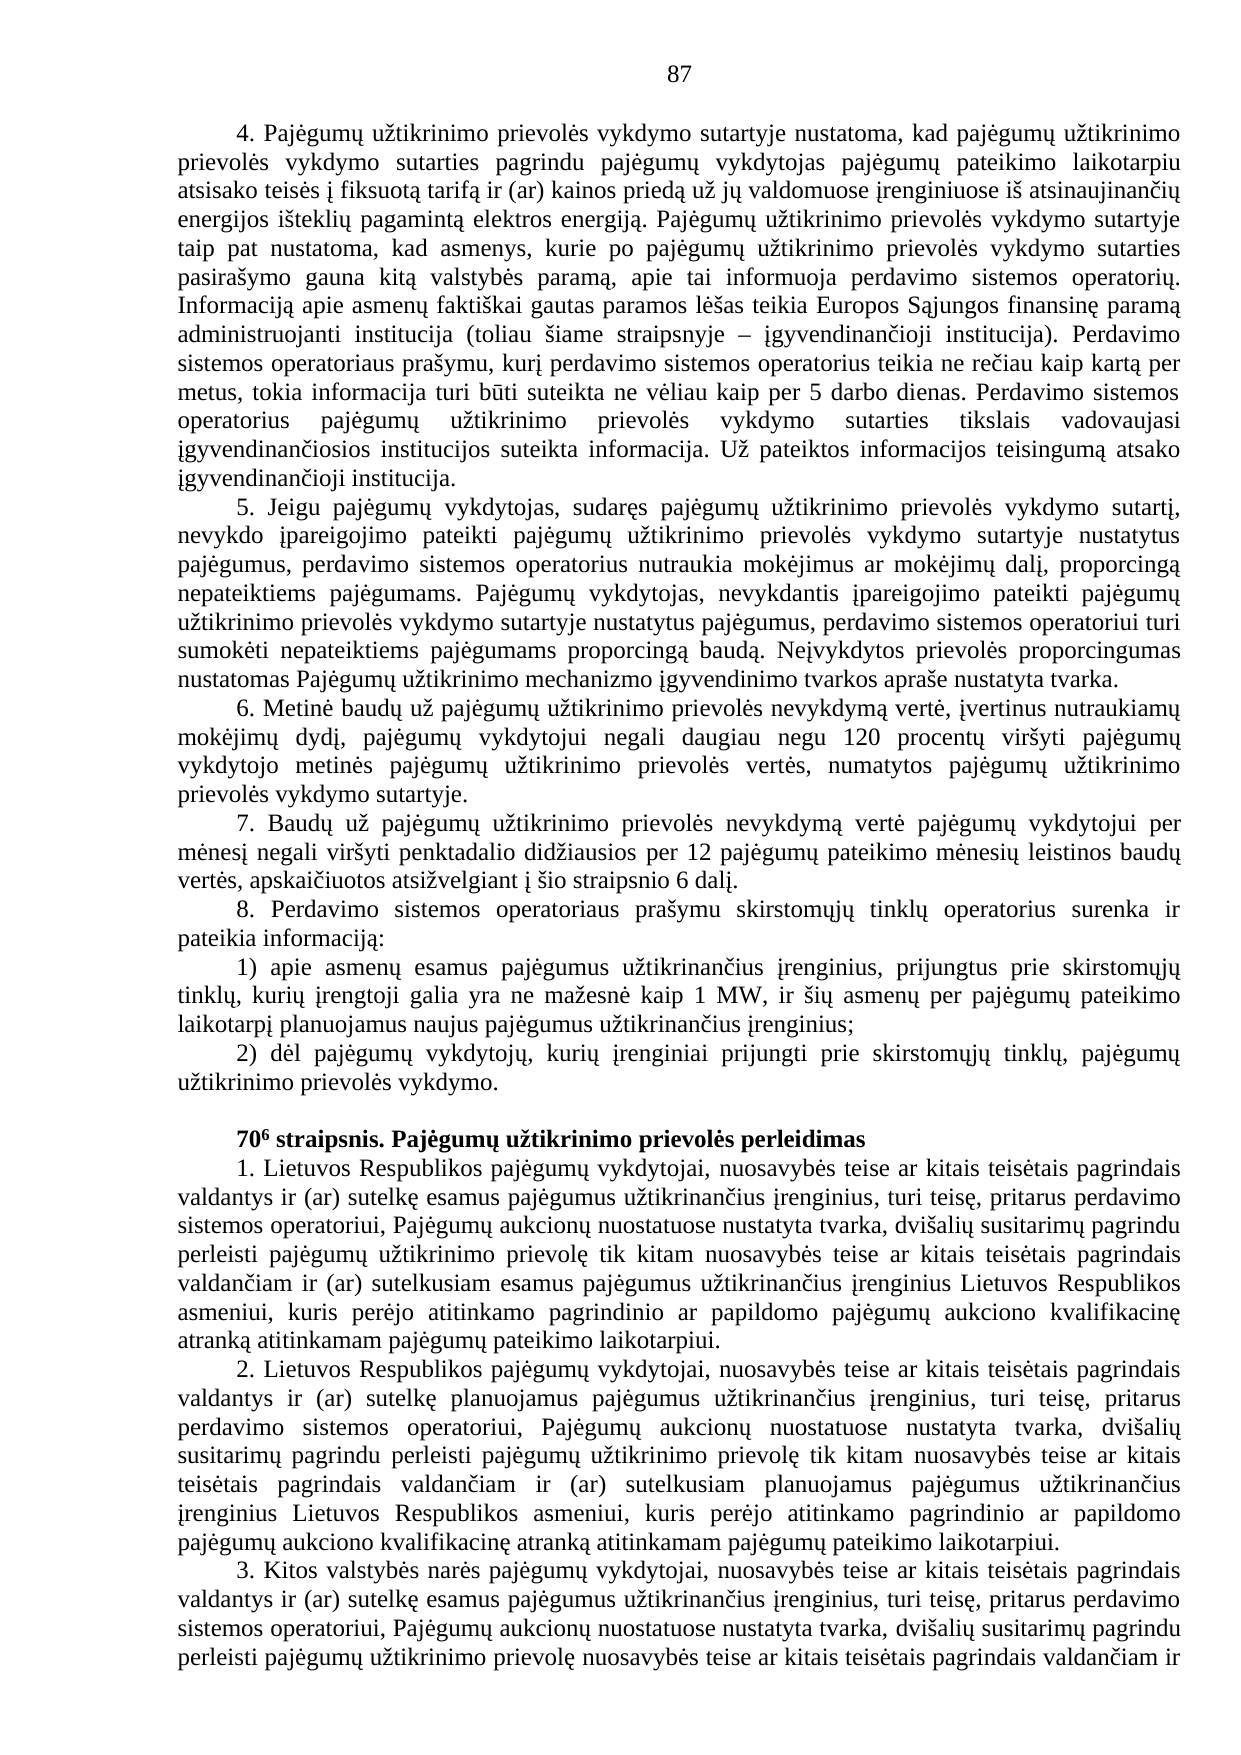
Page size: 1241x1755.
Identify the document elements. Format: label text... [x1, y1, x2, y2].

text 3. Kitos valstybės narės pajėgumų vykdytojai, nuosavybės teise ar kitais teisėtais pagrindais valdantys ir (ar) sutelkę esamus pajėgumus užtikrinančius įrenginius, turi teisę, pritarus perdavimo sistemos operatoriui, Pajėgumų aukcionų nuostatuose nustatyta tvarka, dvišalių susitarimų pagrindu perleisti pajėgumų užtikrinimo prievolę nuosavybės teise ar kitais teisėtais pagrindais valdančiam ir [177, 1556, 1181, 1671]
text 2. Lietuvos Respublikos pajėgumų vykdytojai, nuosavybės teise ar kitais teisėtais pagrindais valdantys ir (ar) sutelkę planuojamus pajėgumus užtikrinančius įrenginius, turi teisę, pritarus perdavimo sistemos operatoriui, Pajėgumų aukcionų nuostatuose nustatyta tvarka, dvišalių susitarimų pagrindu perleisti pajėgumų užtikrinimo prievolę tik kitam nuosavybės teise ar kitais teisėtais pagrindais valdančiam ir (ar) sutelkusiam planuojamus pajėgumus užtikrinančius įrenginius Lietuvos Respublikos asmeniui, kuris perėjo atitinkamo pagrindinio ar papildomo pajėgumų aukciono kvalifikacinę atranką atitinkamam pajėgumų pateikimo laikotarpiui. [177, 1354, 1181, 1556]
text 6. Metinė baudų už pajėgumų užtikrinimo prievolės nevykdymą vertė, įvertinus nutraukiamų mokėjimų dydį, pajėgumų vykdytojui negali daugiau negu 120 procentų viršyti pajėgumų vykdytojo metinės pajėgumų užtikrinimo prievolės vertės, numatytos pajėgumų užtikrinimo prievolės vykdymo sutartyje. [177, 693, 1181, 808]
text 4. Pajėgumų užtikrinimo prievolės vykdymo sutartyje nustatoma, kad pajėgumų užtikrinimo prievolės vykdymo sutarties pagrindu pajėgumų vykdytojas pajėgumų pateikimo laikotarpiu atsisako teisės į fiksuotą tarifą ir (ar) kainos priedą už jų valdomuose įrenginiuose iš atsinaujinančių energijos išteklių pagamintą elektros energiją. Pajėgumų užtikrinimo prievolės vykdymo sutartyje taip pat nustatoma, kad asmenys, kurie po pajėgumų užtikrinimo prievolės vykdymo sutarties pasirašymo gauna kitą valstybės paramą, apie tai informuoja perdavimo sistemos operatorių. Informaciją apie asmenų faktiškai gautas paramos lėšas teikia Europos Sąjungos finansinę paramą administruojanti institucija (toliau šiame straipsnyje – įgyvendinančioji institucija). Perdavimo sistemos operatoriaus prašymu, kurį perdavimo sistemos operatorius teikia ne rečiau kaip kartą per metus, tokia informacija turi būti suteikta ne vėliau kaip per 5 darbo dienas. Perdavimo sistemos operatorius pajėgumų užtikrinimo prievolės vykdymo sutarties tikslais vadovaujasi įgyvendinančiosios institucijos suteikta informacija. Už pateiktos informacijos teisingumą atsako įgyvendinančioji institucija. [177, 118, 1181, 492]
text 8. Perdavimo sistemos operatoriaus prašymu skirstomųjų tinklų operatorius surenka ir pateikia informaciją: [177, 894, 1181, 952]
text 1. Lietuvos Respublikos pajėgumų vykdytojai, nuosavybės teise ar kitais teisėtais pagrindais valdantys ir (ar) sutelkę esamus pajėgumus užtikrinančius įrenginius, turi teisę, pritarus perdavimo sistemos operatoriui, Pajėgumų aukcionų nuostatuose nustatyta tvarka, dvišalių susitarimų pagrindu perleisti pajėgumų užtikrinimo prievolę tik kitam nuosavybės teise ar kitais teisėtais pagrindais valdančiam ir (ar) sutelkusiam esamus pajėgumus užtikrinančius įrenginius Lietuvos Respublikos asmeniui, kuris perėjo atitinkamo pagrindinio ar papildomo pajėgumų aukciono kvalifikacinę atranką atitinkamam pajėgumų pateikimo laikotarpiui. [177, 1153, 1181, 1354]
text 2) dėl pajėgumų vykdytojų, kurių įrenginiai prijungti prie skirstomųjų tinklų, pajėgumų užtikrinimo prievolės vykdymo. [177, 1038, 1181, 1096]
text 1) apie asmenų esamus pajėgumus užtikrinančius įrenginius, prijungtus prie skirstomųjų tinklų, kurių įrengtoji galia yra ne mažesnė kaip 1 MW, ir šių asmenų per pajėgumų pateikimo laikotarpį planuojamus naujus pajėgumus užtikrinančius įrenginius; [177, 952, 1181, 1038]
text 7. Baudų už pajėgumų užtikrinimo prievolės nevykdymą vertė pajėgumų vykdytojui per mėnesį negali viršyti penktadalio didžiausios per 12 pajėgumų pateikimo mėnesių leistinos baudų vertės, apskaičiuotos atsižvelgiant į šio straipsnio 6 dalį. [177, 808, 1181, 894]
text 5. Jeigu pajėgumų vykdytojas, sudaręs pajėgumų užtikrinimo prievolės vykdymo sutartį, nevykdo įpareigojimo pateikti pajėgumų užtikrinimo prievolės vykdymo sutartyje nustatytus pajėgumus, perdavimo sistemos operatorius nutraukia mokėjimus ar mokėjimų dalį, proporcingą nepateiktiems pajėgumams. Pajėgumų vykdytojas, nevykdantis įpareigojimo pateikti pajėgumų užtikrinimo prievolės vykdymo sutartyje nustatytus pajėgumus, perdavimo sistemos operatoriui turi sumokėti nepateiktiems pajėgumams proporcingą baudą. Neįvykdytos prievolės proporcingumas nustatomas Pajėgumų užtikrinimo mechanizmo įgyvendinimo tvarkos apraše nustatyta tvarka. [177, 492, 1181, 693]
text 706 straipsnis. Pajėgumų užtikrinimo prievolės perleidimas [177, 1124, 1181, 1153]
